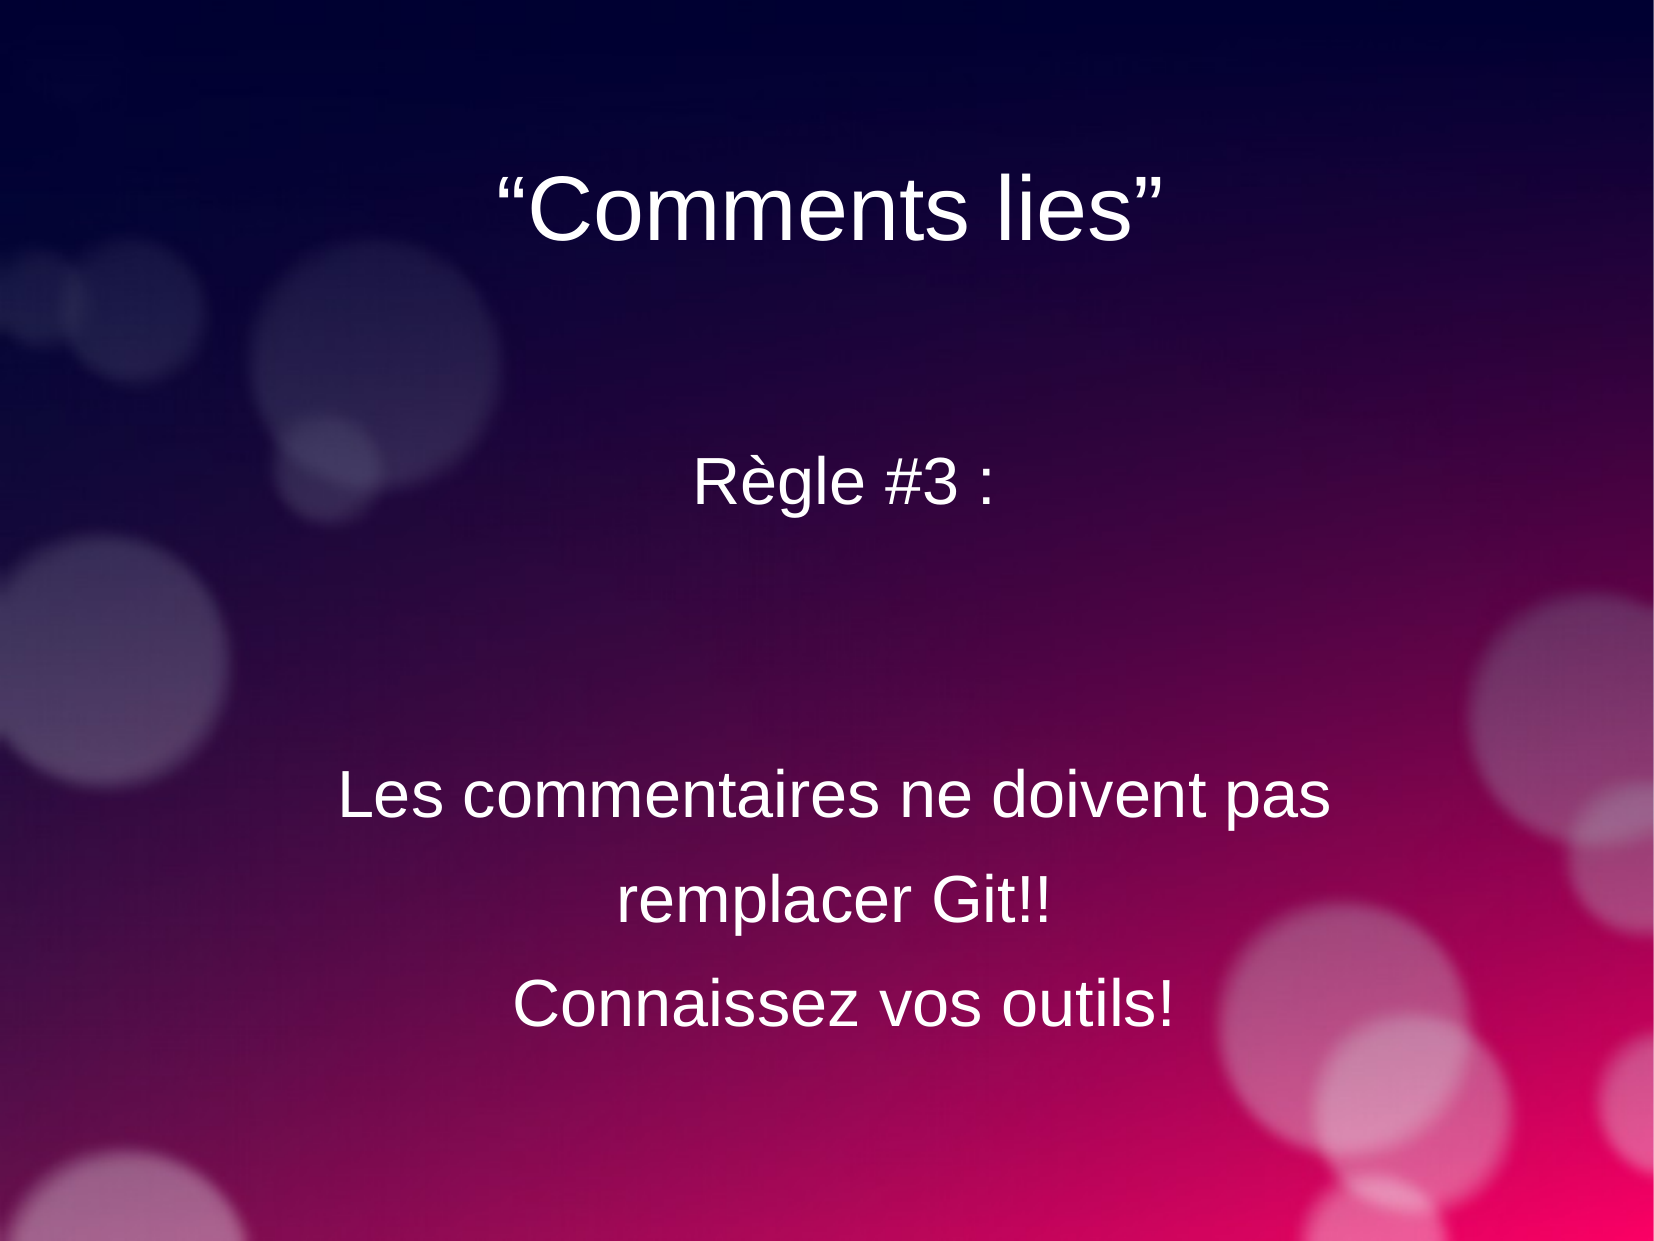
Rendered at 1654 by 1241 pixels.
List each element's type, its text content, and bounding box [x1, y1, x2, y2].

picture [0, 0, 1654, 1241]
subtitle Règle #3 : Les commentaires ne doivent pas remplacer Git!! Connaissez vos outils! [82, 375, 1571, 1111]
title “Comments lies” [86, 105, 1576, 313]
